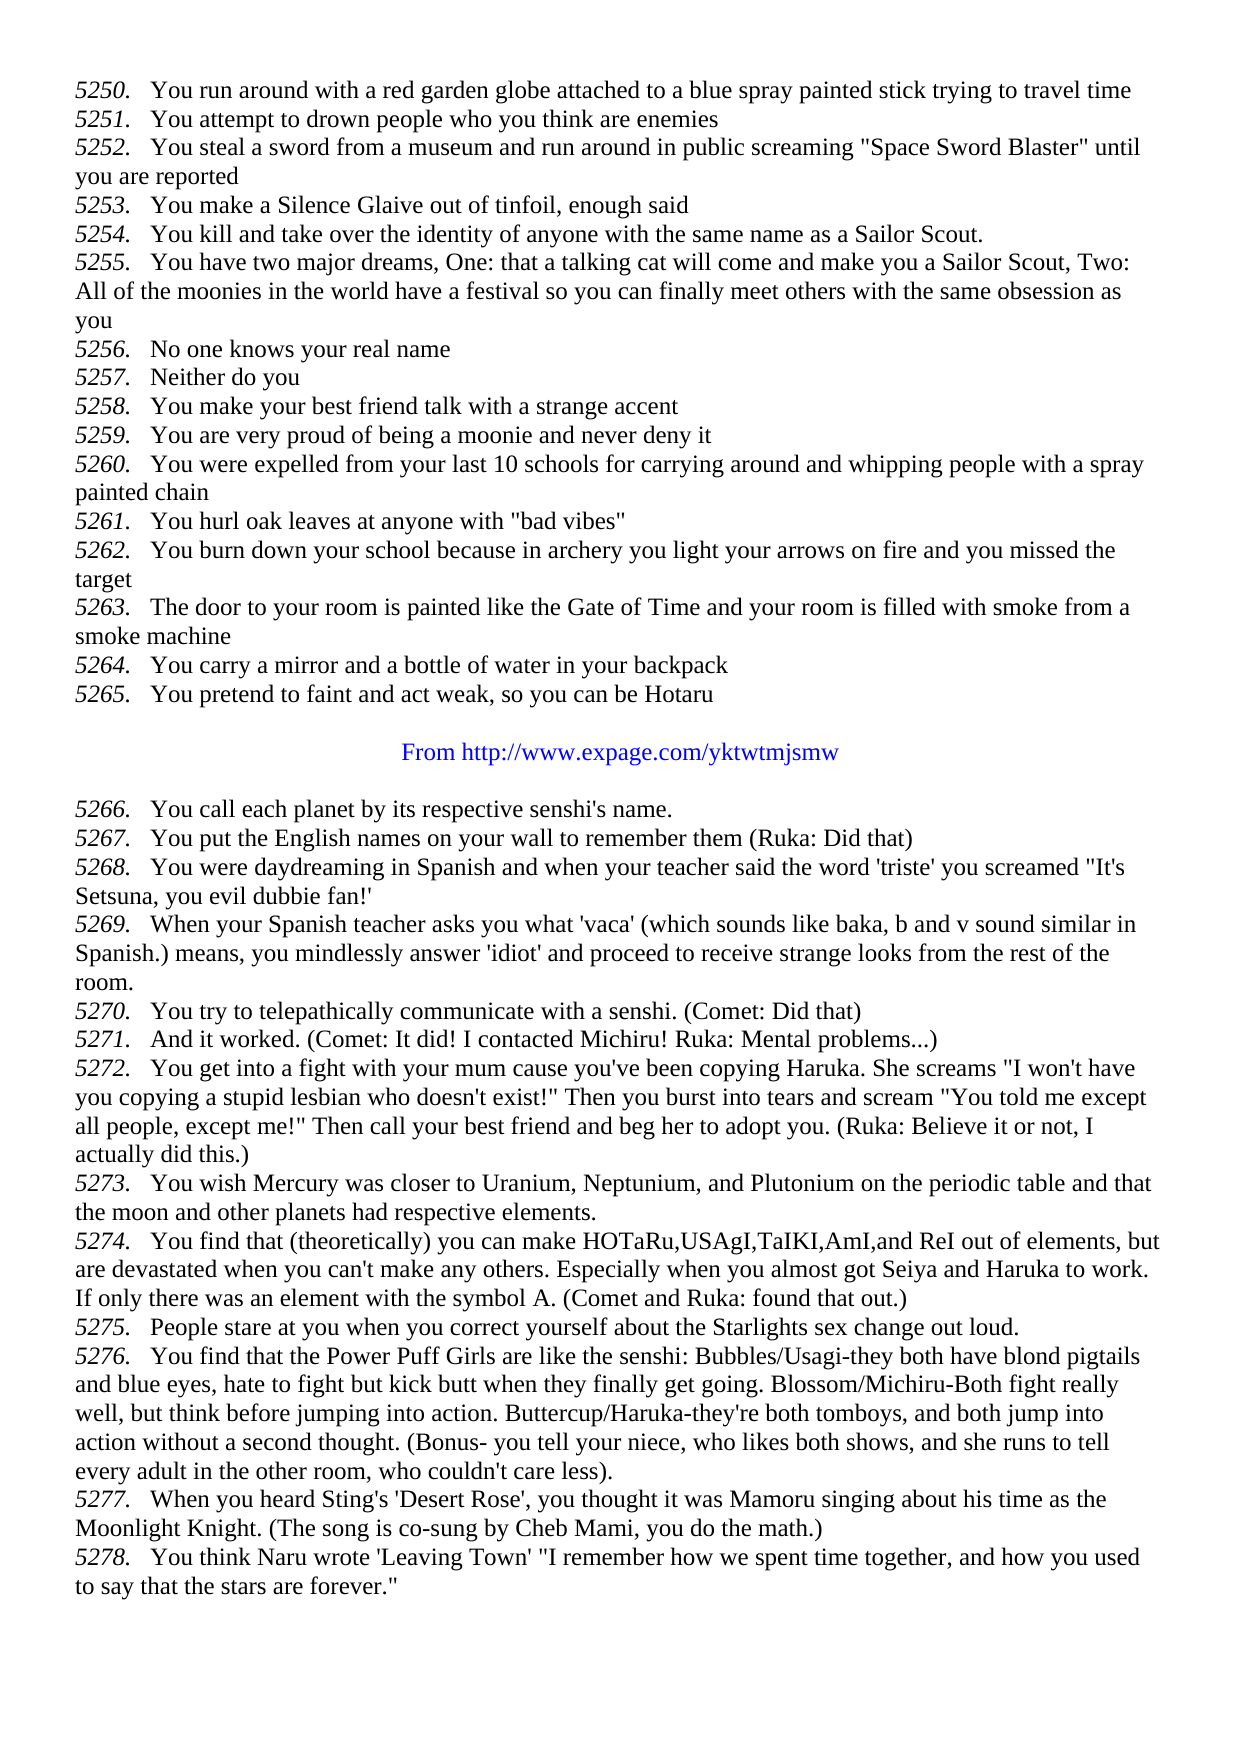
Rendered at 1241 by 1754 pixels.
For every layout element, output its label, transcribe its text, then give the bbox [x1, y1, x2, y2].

list You burn down your school because in archery you light your arrows on fire and you missed the target [75, 535, 1165, 592]
list When your Spanish teacher asks you what 'vaca' (which sounds like baka, b and v sound similar in Spanish.) means, you mindlessly answer 'idiot' and proceed to receive strange looks from the rest of the room. [75, 909, 1165, 996]
list People stare at you when you correct yourself about the Starlights sex change out loud. [75, 1312, 1165, 1341]
list You find that (theoretically) you can make HOTaRu,USAgI,TaIKI,AmI,and ReI out of elements, but are devastated when you can't make any others. Especially when you almost got Seiya and Haruka to work. If only there was an element with the symbol A. (Comet and Ruka: found that out.) [75, 1226, 1165, 1312]
list The door to your room is painted like the Gate of Time and your room is filled with smoke from a smoke machine [75, 592, 1165, 650]
list You pretend to faint and act weak, so you can be Hotaru [75, 679, 1165, 707]
list You put the English names on your wall to remember them (Ruka: Did that) [75, 823, 1165, 852]
list You call each planet by its respective senshi's name. [75, 794, 1165, 823]
list You wish Mercury was closer to Uranium, Neptunium, and Plutonium on the periodic table and that the moon and other planets had respective elements. [75, 1168, 1165, 1226]
list You make a Silence Glaive out of tinfoil, enough said [75, 190, 1165, 219]
list You attempt to drown people who you think are enemies [75, 104, 1165, 132]
list And it worked. (Comet: It did! I contacted Michiru! Ruka: Mental problems...) [75, 1024, 1165, 1053]
list You run around with a red garden globe attached to a blue spray painted stick trying to travel time [75, 75, 1165, 104]
list You kill and take over the identity of anyone with the same name as a Sailor Scout. [75, 219, 1165, 247]
list You get into a fight with your mum cause you've been copying Haruka. She screams "I won't have you copying a stupid lesbian who doesn't exist!" Then you burst into tears and scream "You told me except all people, except me!" Then call your best friend and beg her to adopt you. (Ruka: Believe it or not, I actually did this.) [75, 1053, 1165, 1168]
list You were daydreaming in Spanish and when your teacher said the word 'triste' you screamed "It's Setsuna, you evil dubbie fan!' [75, 852, 1165, 909]
list You steal a sword from a museum and run around in public screaming "Space Sword Blaster" until you are reported [75, 132, 1165, 190]
list You have two major dreams, One: that a talking cat will come and make you a Sailor Scout, Two: All of the moonies in the world have a festival so you can finally meet others with the same obsession as you [75, 247, 1165, 334]
list You make your best friend talk with a strange accent [75, 391, 1165, 420]
list You think Naru wrote 'Leaving Town' "I remember how we spent time together, and how you used to say that the stars are forever." [75, 1542, 1165, 1599]
list No one knows your real name [75, 334, 1165, 362]
list You find that the Power Puff Girls are like the senshi: Bubbles/Usagi-they both have blond pigtails and blue eyes, hate to fight but kick butt when they finally get going. Blossom/Michiru-Both fight really well, but think before jumping into action. Buttercup/Haruka-they're both tomboys, and both jump into action without a second thought. (Bonus- you tell your niece, who likes both shows, and she runs to tell every adult in the other room, who couldn't care less). [75, 1341, 1165, 1484]
list You carry a mirror and a bottle of water in your backpack [75, 650, 1165, 679]
list You try to telepathically communicate with a senshi. (Comet: Did that) [75, 996, 1165, 1024]
list You are very proud of being a moonie and never deny it [75, 420, 1165, 449]
list You hurl oak leaves at anyone with "bad vibes" [75, 506, 1165, 535]
list Neither do you [75, 362, 1165, 391]
list You were expelled from your last 10 schools for carrying around and whipping people with a spray painted chain [75, 449, 1165, 506]
text From http://www.expage.com/yktwtmjsmw [75, 737, 1165, 765]
list When you heard Sting's 'Desert Rose', you thought it was Mamoru singing about his time as the Moonlight Knight. (The song is co-sung by Cheb Mami, you do the math.) [75, 1484, 1165, 1542]
